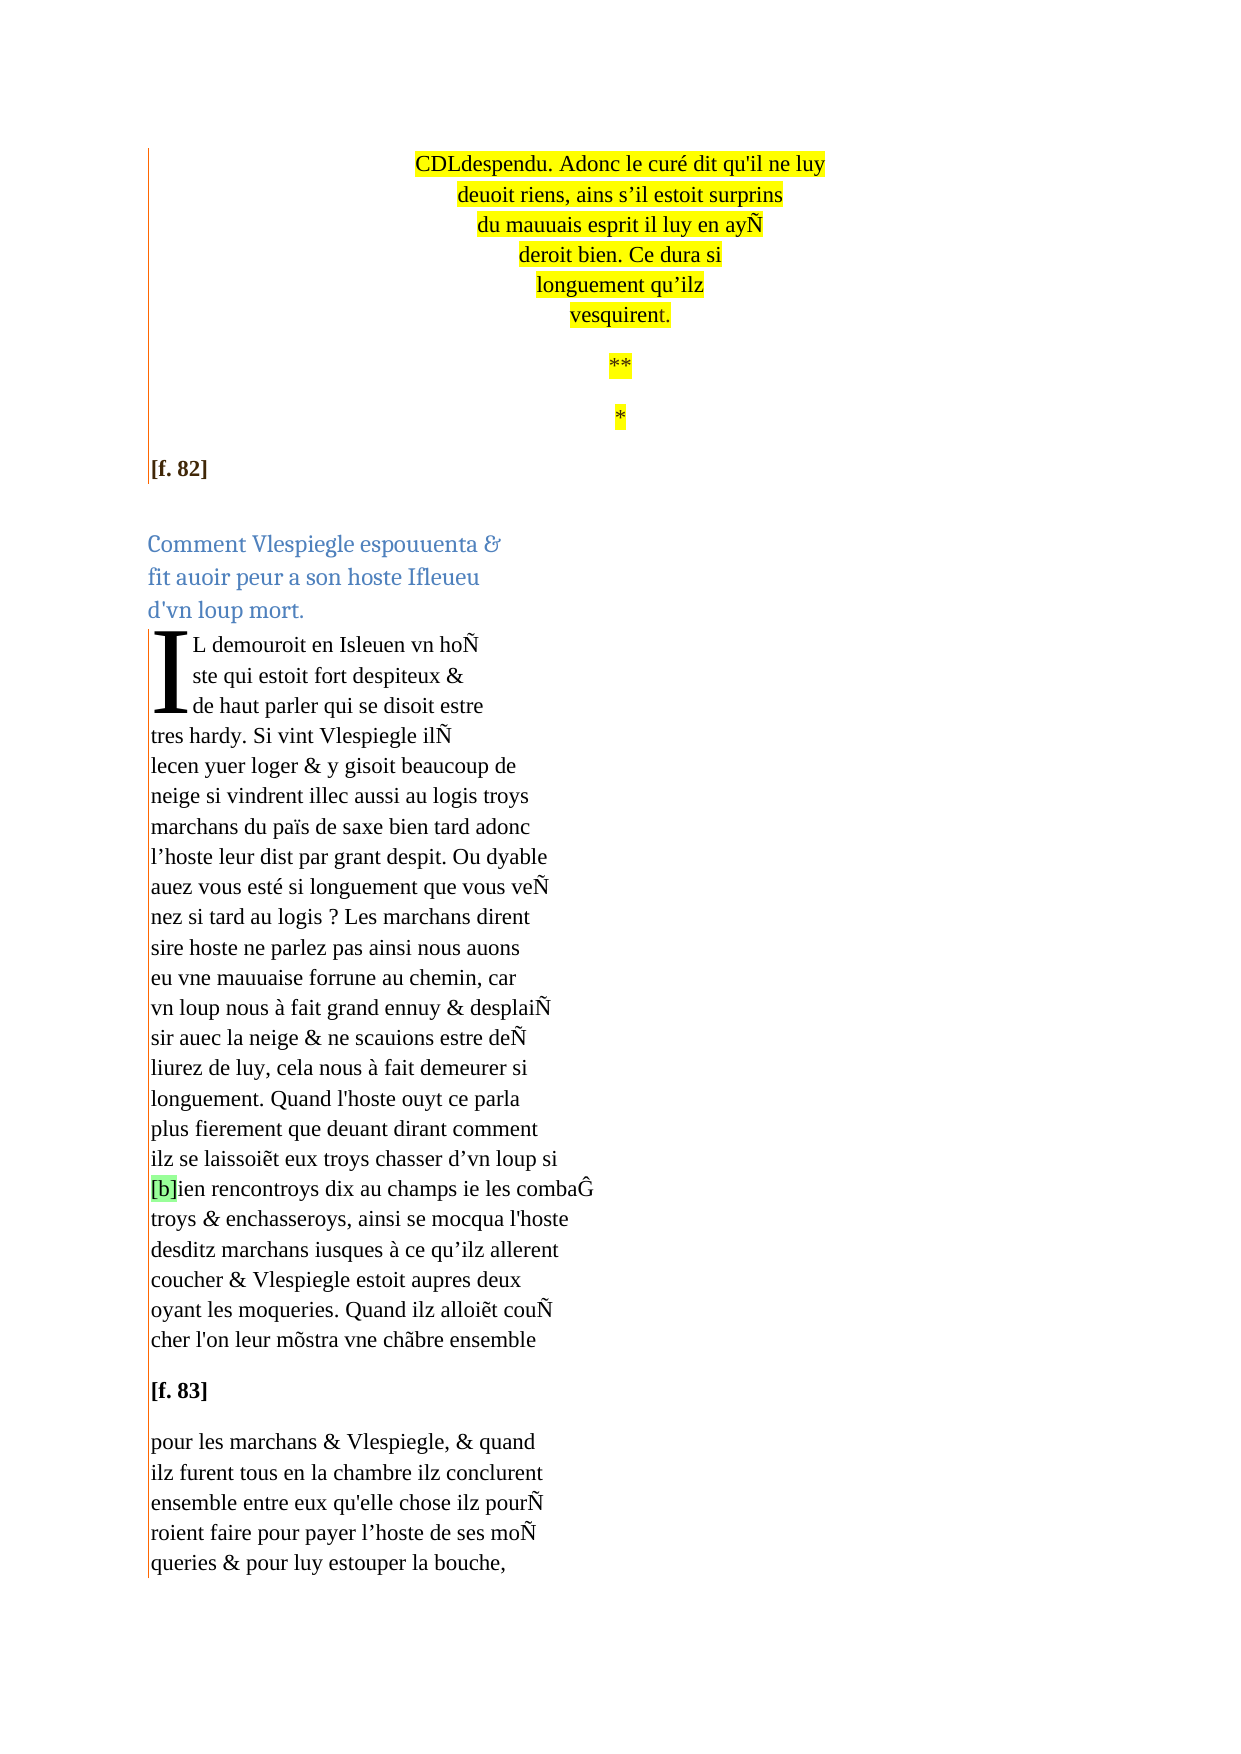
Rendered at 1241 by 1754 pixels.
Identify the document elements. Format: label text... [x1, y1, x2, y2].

text IL demouroit en Isleuen vn hoÑ ste qui estoit fort despiteux & de haut parler qui se disoit estre tres hardy. Si vint Vlespiegle ilÑ lecen yuer loger & y gisoit beaucoup de neige si vindrent illec aussi au logis troys marchans du païs de saxe bien tard adonc l’hoste leur dist par grant despit. Ou dyable auez vous esté si longuement que vous veÑ nez si tard au logis ? Les marchans dirent sire hoste ne parlez pas ainsi nous auons eu vne mauuaise forrune au chemin, car vn loup nous à fait grand ennuy & desplaiÑ sir auec la neige & ne scauions estre deÑ liurez de luy, cela nous à fait demeurer si longuement. Quand l'hoste ouyt ce parla plus fierement que deuant dirant comment ilz se laissoiẽt eux troys chasser d’vn loup si [b]ien rencontroys dix au champs ie les combaĜ troys & enchasseroys, ainsi se mocqua l'hoste desditz marchans iusques à ce qu’ilz allerent coucher & Vlespiegle estoit aupres deux oyant les moqueries. Quand ilz alloiẽt couÑ cher l'on leur mõstra vne chãbre ensemble [148, 628, 1093, 1353]
text pour les marchans & Vlespiegle, & quand ilz furent tous en la chambre ilz conclurent ensemble entre eux qu'elle chose ilz pourÑ roient faire pour payer l’hoste de ses moÑ queries & pour luy estouper la bouche, [149, 1425, 1093, 1578]
text ** [149, 350, 1093, 379]
subtitle Comment Vlespiegle espouuenta & fit auoir peur a son hoste Ifleueu d'vn loup mort. [148, 529, 1093, 624]
text [f. 83] [149, 1374, 1093, 1404]
text * [149, 401, 1093, 430]
text [f. 82] [149, 452, 1093, 484]
text CDLdespendu. Adonc le curé dit qu'il ne luy deuoit riens, ains s’il estoit surprins du mauuais esprit il luy en ayÑ deroit bien. Ce dura si longuement qu’ilz vesquirent. [149, 148, 1093, 328]
